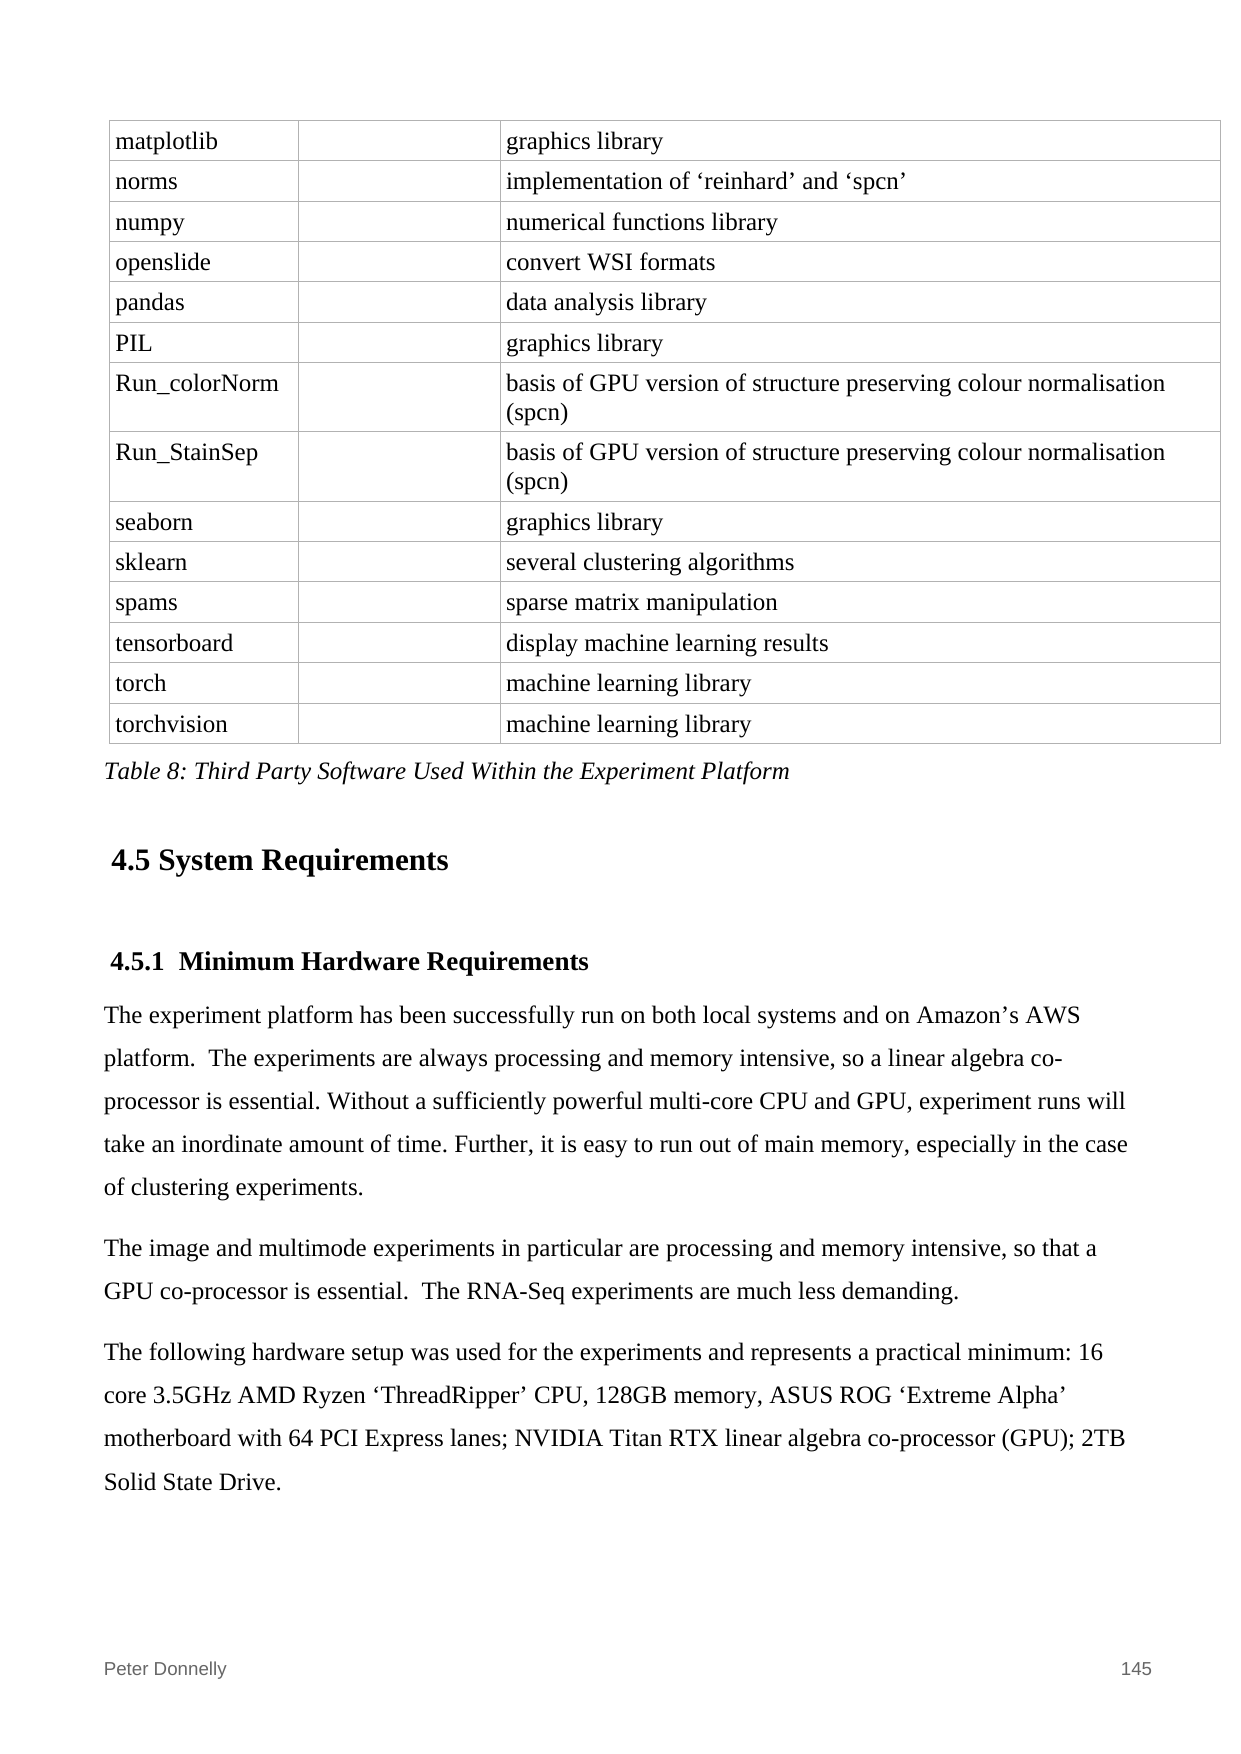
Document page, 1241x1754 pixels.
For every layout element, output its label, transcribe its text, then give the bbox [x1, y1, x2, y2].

table_cell implementation of ‘reinhard’ and ‘spcn’ [501, 161, 1220, 201]
table_cell [299, 502, 500, 541]
table_cell [299, 161, 500, 201]
table_cell [299, 363, 500, 431]
table_cell [299, 542, 500, 581]
subtitle Minimum Hardware Requirements [103, 945, 1146, 976]
table_cell graphics library [501, 121, 1220, 160]
table_cell numerical functions library [501, 202, 1220, 241]
table_cell spams [110, 582, 298, 622]
text Table 8: Third Party Software Used Within the Experiment Platform [103, 756, 1146, 784]
table_cell [299, 282, 500, 322]
table_cell basis of GPU version of structure preserving colour normalisation (spcn) [501, 363, 1220, 431]
table_cell [299, 242, 500, 281]
table_cell graphics library [501, 323, 1220, 362]
text The experiment platform has been successfully run on both local systems and on Amazon’s AWS platform. The experiments are always processing and memory intensive, so a linear algebra co-processor is essential. Without a sufficiently powerful multi-core CPU and GPU, experiment runs will take an inordinate amount of time. Further, it is easy to run out of main memory, especially in the case of clustering experiments. [103, 1000, 1146, 1201]
table_cell openslide [110, 242, 298, 281]
table_cell basis of GPU version of structure preserving colour normalisation (spcn) [501, 432, 1220, 501]
table_cell numpy [110, 202, 298, 241]
table_cell machine learning library [501, 704, 1220, 743]
table_cell [299, 704, 500, 743]
table_cell convert WSI formats [501, 242, 1220, 281]
table_cell machine learning library [501, 663, 1220, 703]
table_cell Run_colorNorm [110, 363, 298, 431]
table_cell [299, 582, 500, 622]
table_cell graphics library [501, 502, 1220, 541]
table_cell [299, 623, 500, 662]
table_cell [299, 202, 500, 241]
table_cell [299, 121, 500, 160]
subtitle System Requirements [103, 841, 1146, 877]
table_cell torch [110, 663, 298, 703]
text The following hardware setup was used for the experiments and represents a practical minimum: 16 core 3.5GHz AMD Ryzen ‘ThreadRipper’ CPU, 128GB memory, ASUS ROG ‘Extreme Alpha’ motherboard with 64 PCI Express lanes; NVIDIA Titan RTX linear algebra co-processor (GPU); 2TB Solid State Drive. [103, 1337, 1146, 1495]
table_cell sparse matrix manipulation [501, 582, 1220, 622]
table_cell norms [110, 161, 298, 201]
table_cell several clustering algorithms [501, 542, 1220, 581]
text The image and multimode experiments in particular are processing and memory intensive, so that a GPU co-processor is essential. The RNA-Seq experiments are much less demanding. [103, 1233, 1146, 1305]
table_cell display machine learning results [501, 623, 1220, 662]
table_cell tensorboard [110, 623, 298, 662]
table_cell sklearn [110, 542, 298, 581]
table_cell Run_StainSep [110, 432, 298, 501]
table_cell [299, 323, 500, 362]
table_cell matplotlib [110, 121, 298, 160]
table_cell data analysis library [501, 282, 1220, 322]
table_cell torchvision [110, 704, 298, 743]
table_cell [299, 432, 500, 501]
table_cell [299, 663, 500, 703]
table_cell PIL [110, 323, 298, 362]
table_cell seaborn [110, 502, 298, 541]
table_cell pandas [110, 282, 298, 322]
